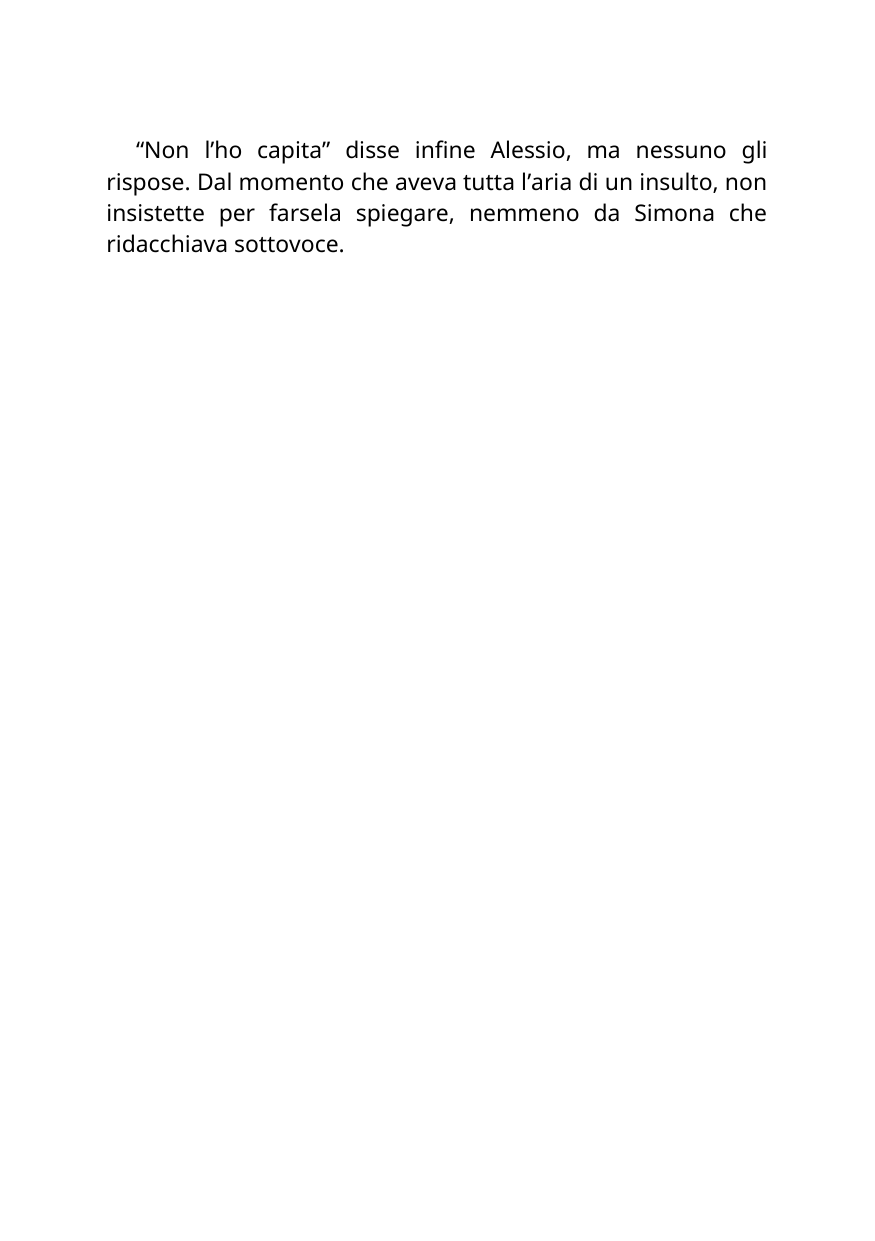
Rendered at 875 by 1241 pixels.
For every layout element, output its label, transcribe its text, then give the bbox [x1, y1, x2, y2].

text “Non l’ho capita” disse infine Alessio, ma nessuno gli rispose. Dal momento che aveva tutta l’aria di un insulto, non insistette per farsela spiegare, nemmeno da Simona che ridacchiava sottovoce. [106, 134, 768, 259]
